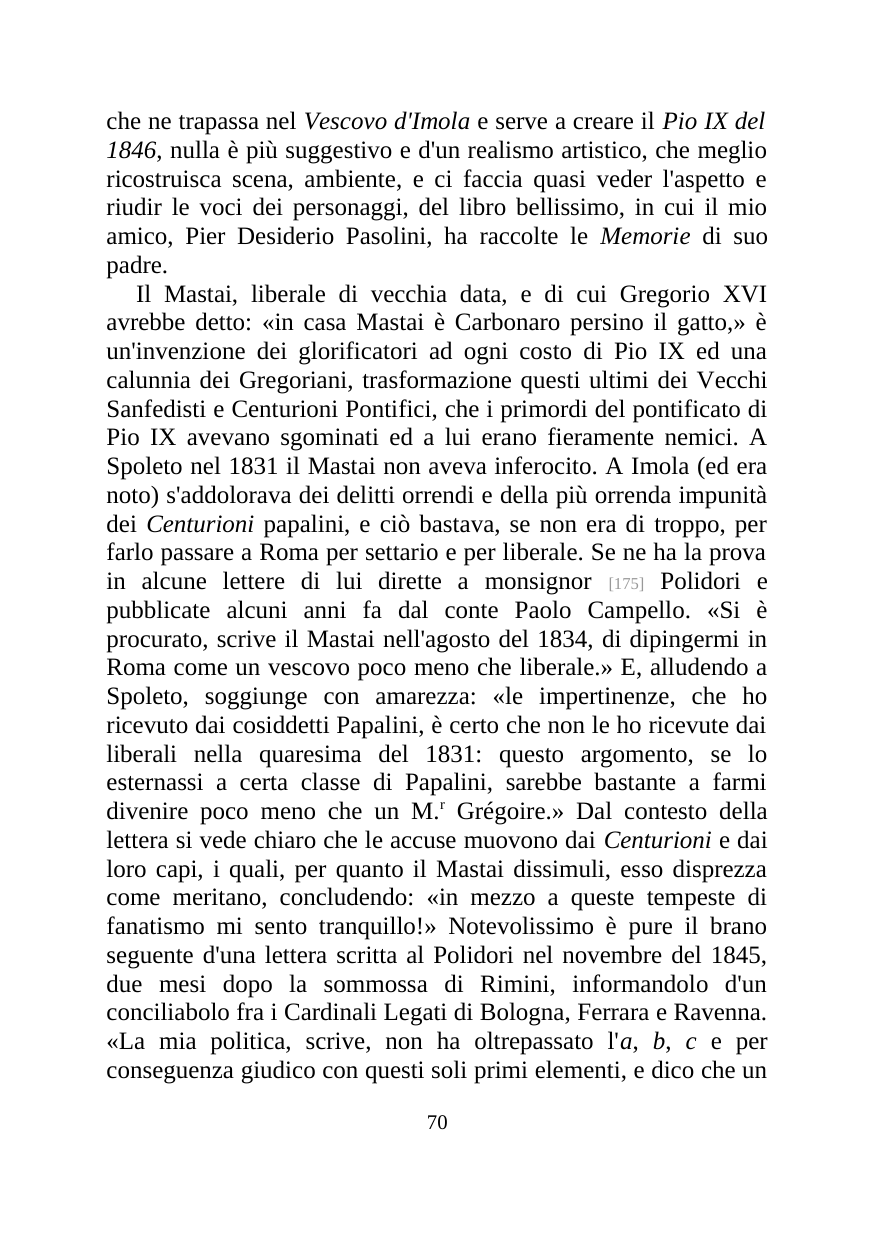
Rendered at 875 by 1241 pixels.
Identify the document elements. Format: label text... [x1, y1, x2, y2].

text Il Mastai, liberale di vecchia data, e di cui Gregorio XVI avrebbe detto: «in casa Mastai è Carbonaro persino il gatto,» è un'invenzione dei glorificatori ad ogni costo di Pio IX ed una calunnia dei Gregoriani, trasformazione questi ultimi dei Vecchi Sanfedisti e Centurioni Pontifici, che i primordi del pontificato di Pio IX avevano sgominati ed a lui erano fieramente nemici. A Spoleto nel 1831 il Mastai non aveva inferocito. A Imola (ed era noto) s'addolorava dei delitti orrendi e della più orrenda impunità dei Centurioni papalini, e ciò bastava, se non era di troppo, per farlo passare a Roma per settario e per liberale. Se ne ha la prova in alcune lettere di lui dirette a monsignor [175] Polidori e pubblicate alcuni anni fa dal conte Paolo Campello. «Si è procurato, scrive il Mastai nell'agosto del 1834, di dipingermi in Roma come un vescovo poco meno che liberale.» E, alludendo a Spoleto, soggiunge con amarezza: «le impertinenze, che ho ricevuto dai cosiddetti Papalini, è certo che non le ho ricevute dai liberali nella quaresima del 1831: questo argomento, se lo esternassi a certa classe di Papalini, sarebbe bastante a farmi divenire poco meno che un M.r Grégoire.» Dal contesto della lettera si vede chiaro che le accuse muovono dai Centurioni e dai loro capi, i quali, per quanto il Mastai dissimuli, esso disprezza come meritano, concludendo: «in mezzo a queste tempeste di fanatismo mi sento tranquillo!» Notevolissimo è pure il brano seguente d'una lettera scritta al Polidori nel novembre del 1845, due mesi dopo la sommossa di Rimini, informandolo d'un conciliabolo fra i Cardinali Legati di Bologna, Ferrara e Ravenna. «La mia politica, scrive, non ha oltrepassato l'a, b, c e per conseguenza giudico con questi soli primi elementi, e dico che un [106, 279, 768, 1084]
text che ne trapassa nel Vescovo d'Imola e serve a creare il Pio IX del 1846, nulla è più suggestivo e d'un realismo artistico, che meglio ricostruisca scena, ambiente, e ci faccia quasi veder l'aspetto e riudir le voci dei personaggi, del libro bellissimo, in cui il mio amico, Pier Desiderio Pasolini, ha raccolte le Memorie di suo padre. [106, 106, 768, 279]
